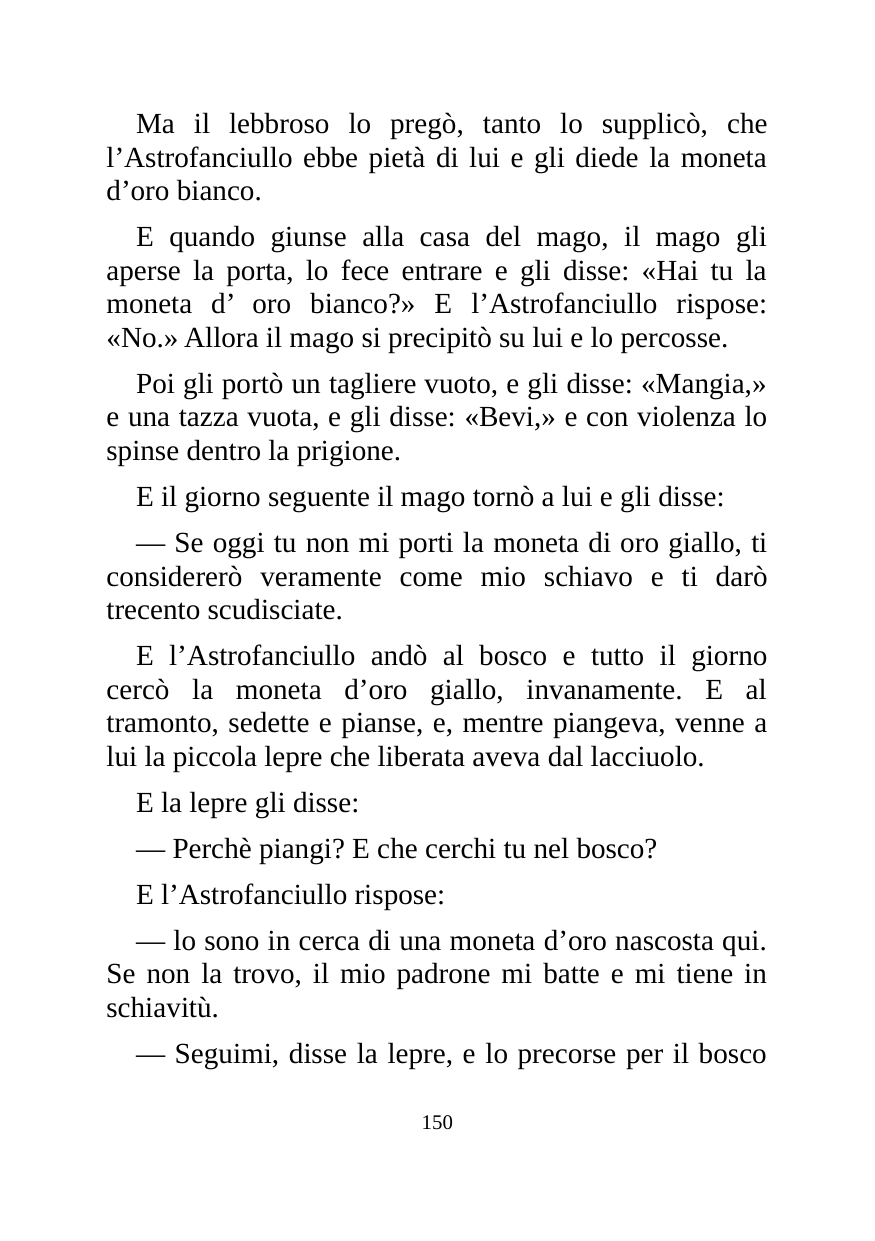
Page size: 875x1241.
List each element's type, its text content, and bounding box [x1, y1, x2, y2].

text E l’Astrofanciullo rispose: [106, 877, 768, 911]
text Ma il lebbroso lo pregò, tanto lo supplicò, che l’Astrofanciullo ebbe pietà di lui e gli diede la moneta d’oro bianco. [106, 106, 768, 207]
text E l’Astrofanciullo andò al bosco e tutto il giorno cercò la moneta d’oro giallo, invanamente. E al tramonto, sedette e pianse, e, mentre piangeva, venne a lui la piccola lepre che liberata aveva dal lacciuolo. [106, 638, 768, 772]
text E la lepre gli disse: [106, 785, 768, 818]
text E quando giunse alla casa del mago, il mago gli aperse la porta, lo fece entrare e gli disse: «Hai tu la moneta d’ oro bianco?» E l’Astrofanciullo rispose: «No.» Allora il mago si precipitò su lui e lo percosse. [106, 219, 768, 353]
text — Se oggi tu non mi porti la moneta di oro giallo, ti considererò veramente come mio schiavo e ti darò trecento scudisciate. [106, 525, 768, 626]
text — lo sono in cerca di una moneta d’oro nascosta qui. Se non la trovo, il mio padrone mi batte e mi tiene in schiavitù. [106, 923, 768, 1024]
text — Seguimi, disse la lepre, e lo precorse per il bosco [106, 1036, 768, 1070]
text — Perchè piangi? E che cerchi tu nel bosco? [106, 831, 768, 864]
text Poi gli portò un tagliere vuoto, e gli disse: «Mangia,» e una tazza vuota, e gli disse: «Bevi,» e con violenza lo spinse dentro la prigione. [106, 366, 768, 467]
text E il giorno seguente il mago tornò a lui e gli disse: [106, 479, 768, 513]
